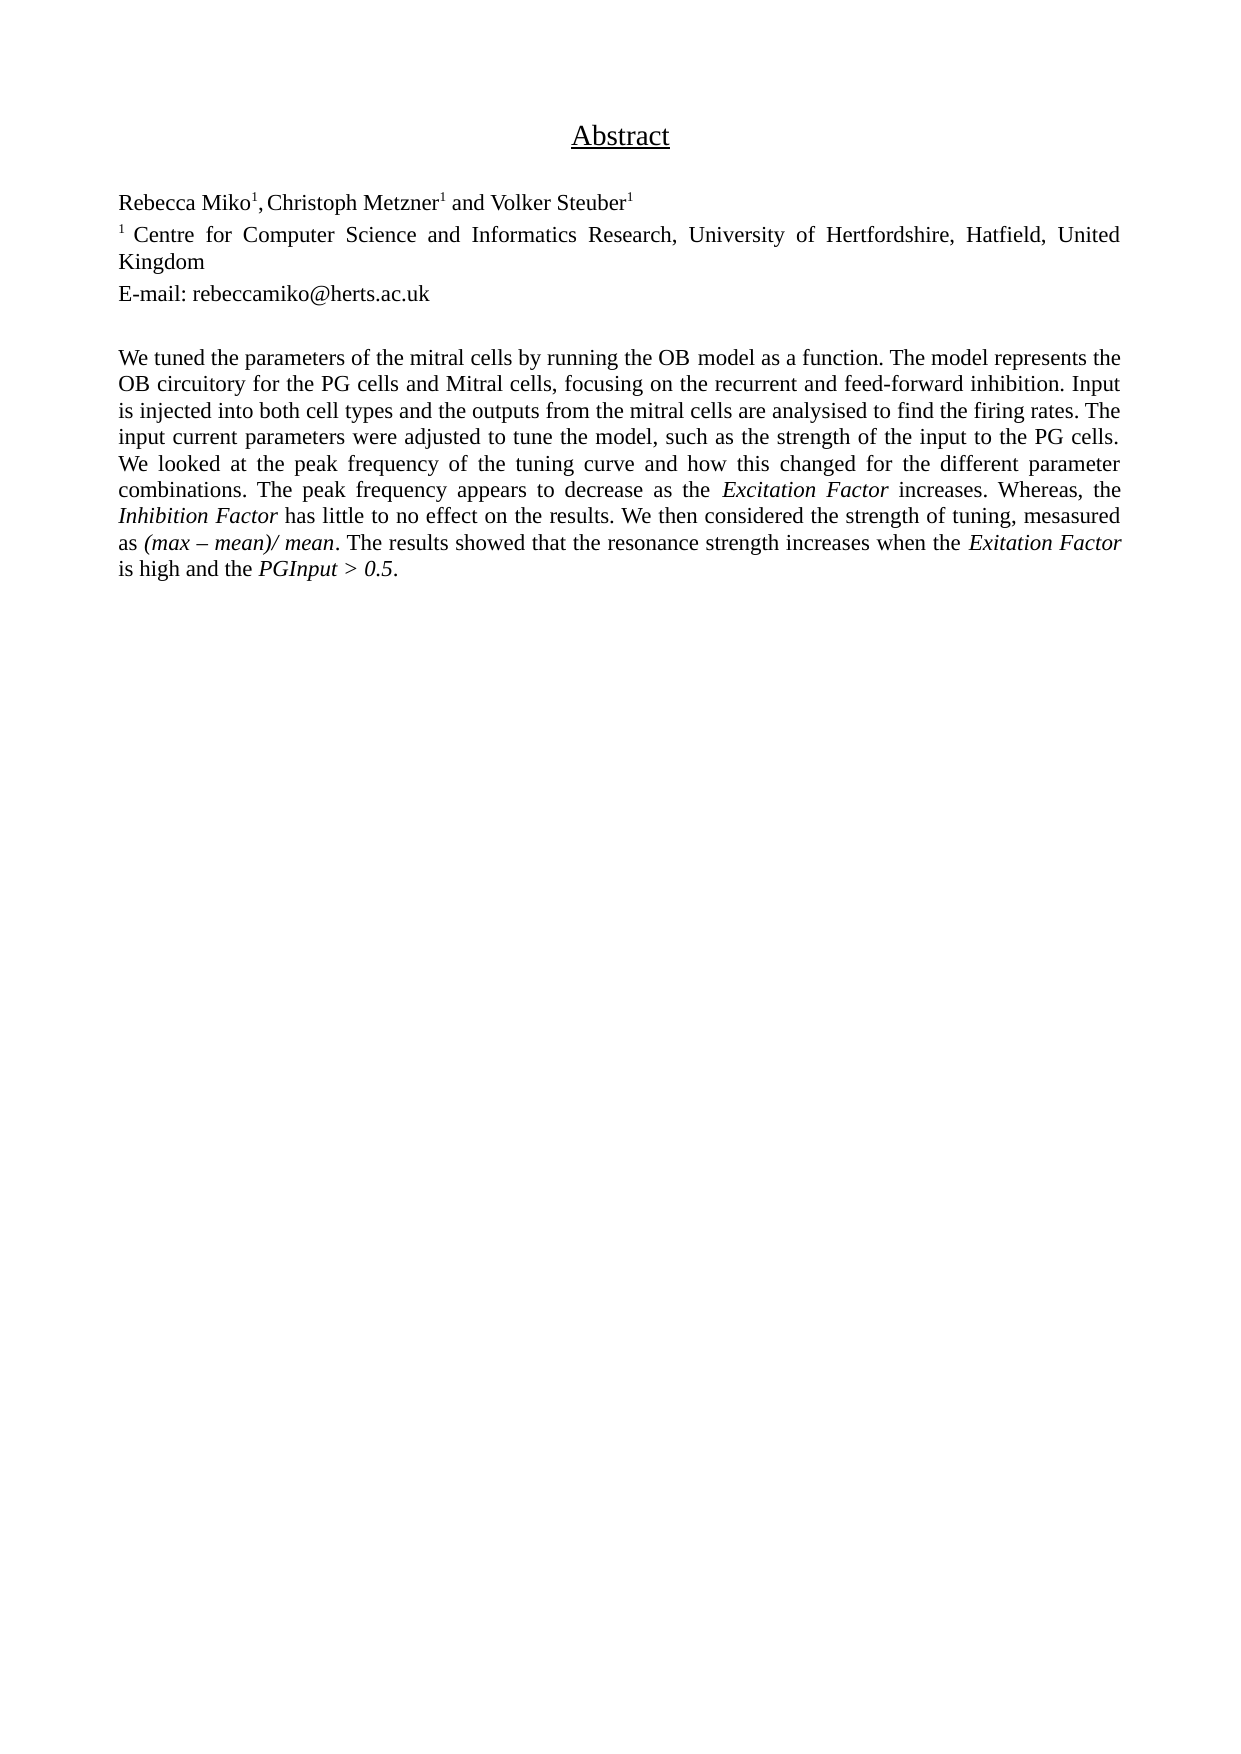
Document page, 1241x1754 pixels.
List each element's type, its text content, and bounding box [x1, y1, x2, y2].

text We tuned the parameters of the mitral cells by running the OB model as a function. The model represents the OB circuitory for the PG cells and Mitral cells, focusing on the recurrent and feed-forward inhibition. Input is injected into both cell types and the outputs from the mitral cells are analysised to find the firing rates. The input current parameters were adjusted to tune the model, such as the strength of the input to the PG cells. We looked at the peak frequency of the tuning curve and how this changed for the different parameter combinations. The peak frequency appears to decrease as the Excitation Factor increases. Whereas, the Inhibition Factor has little to no effect on the results. We then considered the strength of tuning, mesasured as (max – mean)/ mean. The results showed that the resonance strength increases when the Exitation Factor is high and the PGInput > 0.5. [118, 344, 1122, 581]
text Rebecca Miko1, Christoph Metzner1 and Volker Steuber1 [118, 189, 1122, 216]
text Abstract [118, 118, 1122, 152]
text 1 Centre for Computer Science and Informatics Research, University of Hertfordshire, Hatfield, United Kingdom [118, 222, 1122, 274]
text E-mail: rebeccamiko@herts.ac.uk [118, 280, 1122, 306]
